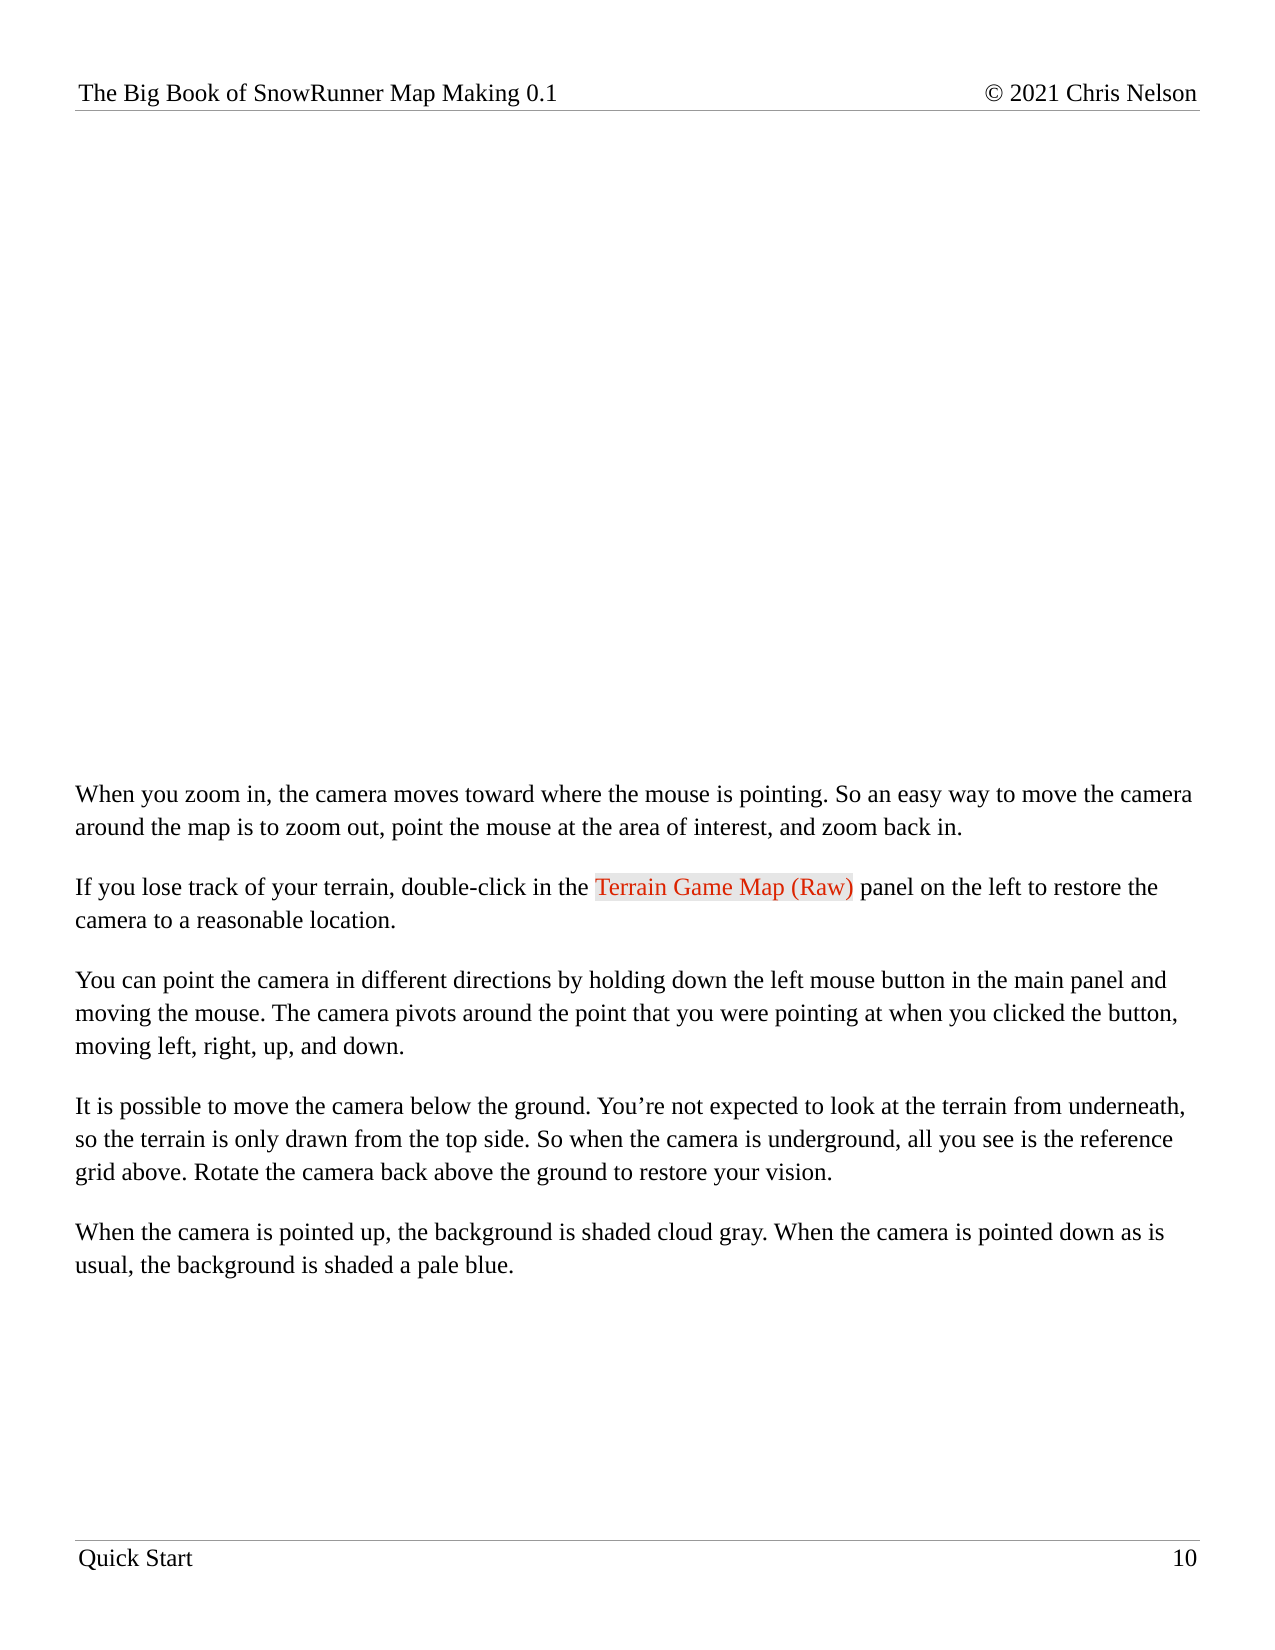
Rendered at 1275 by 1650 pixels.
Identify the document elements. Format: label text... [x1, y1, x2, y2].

text If you lose track of your terrain, double-click in the Terrain Game Map (Raw) panel on the left to restore the camera to a reasonable location. [75, 872, 1200, 934]
text You can point the camera in different directions by holding down the left mouse button in the main panel and moving the mouse. The camera pivots around the point that you were pointing at when you clicked the button, moving left, right, up, and down. [75, 965, 1200, 1060]
text When the camera is pointed up, the background is shaded cloud gray. When the camera is pointed down as is usual, the background is shaded a pale blue. [75, 1217, 1200, 1279]
text When you zoom in, the camera moves toward where the mouse is pointing. So an easy way to move the camera around the map is to zoom out, point the mouse at the area of interest, and zoom back in. [75, 779, 1200, 841]
text It is possible to move the camera below the ground. You’re not expected to look at the terrain from underneath, so the terrain is only drawn from the top side. So when the camera is underground, all you see is the reference grid above. Rotate the camera back above the ground to restore your vision. [75, 1091, 1200, 1186]
